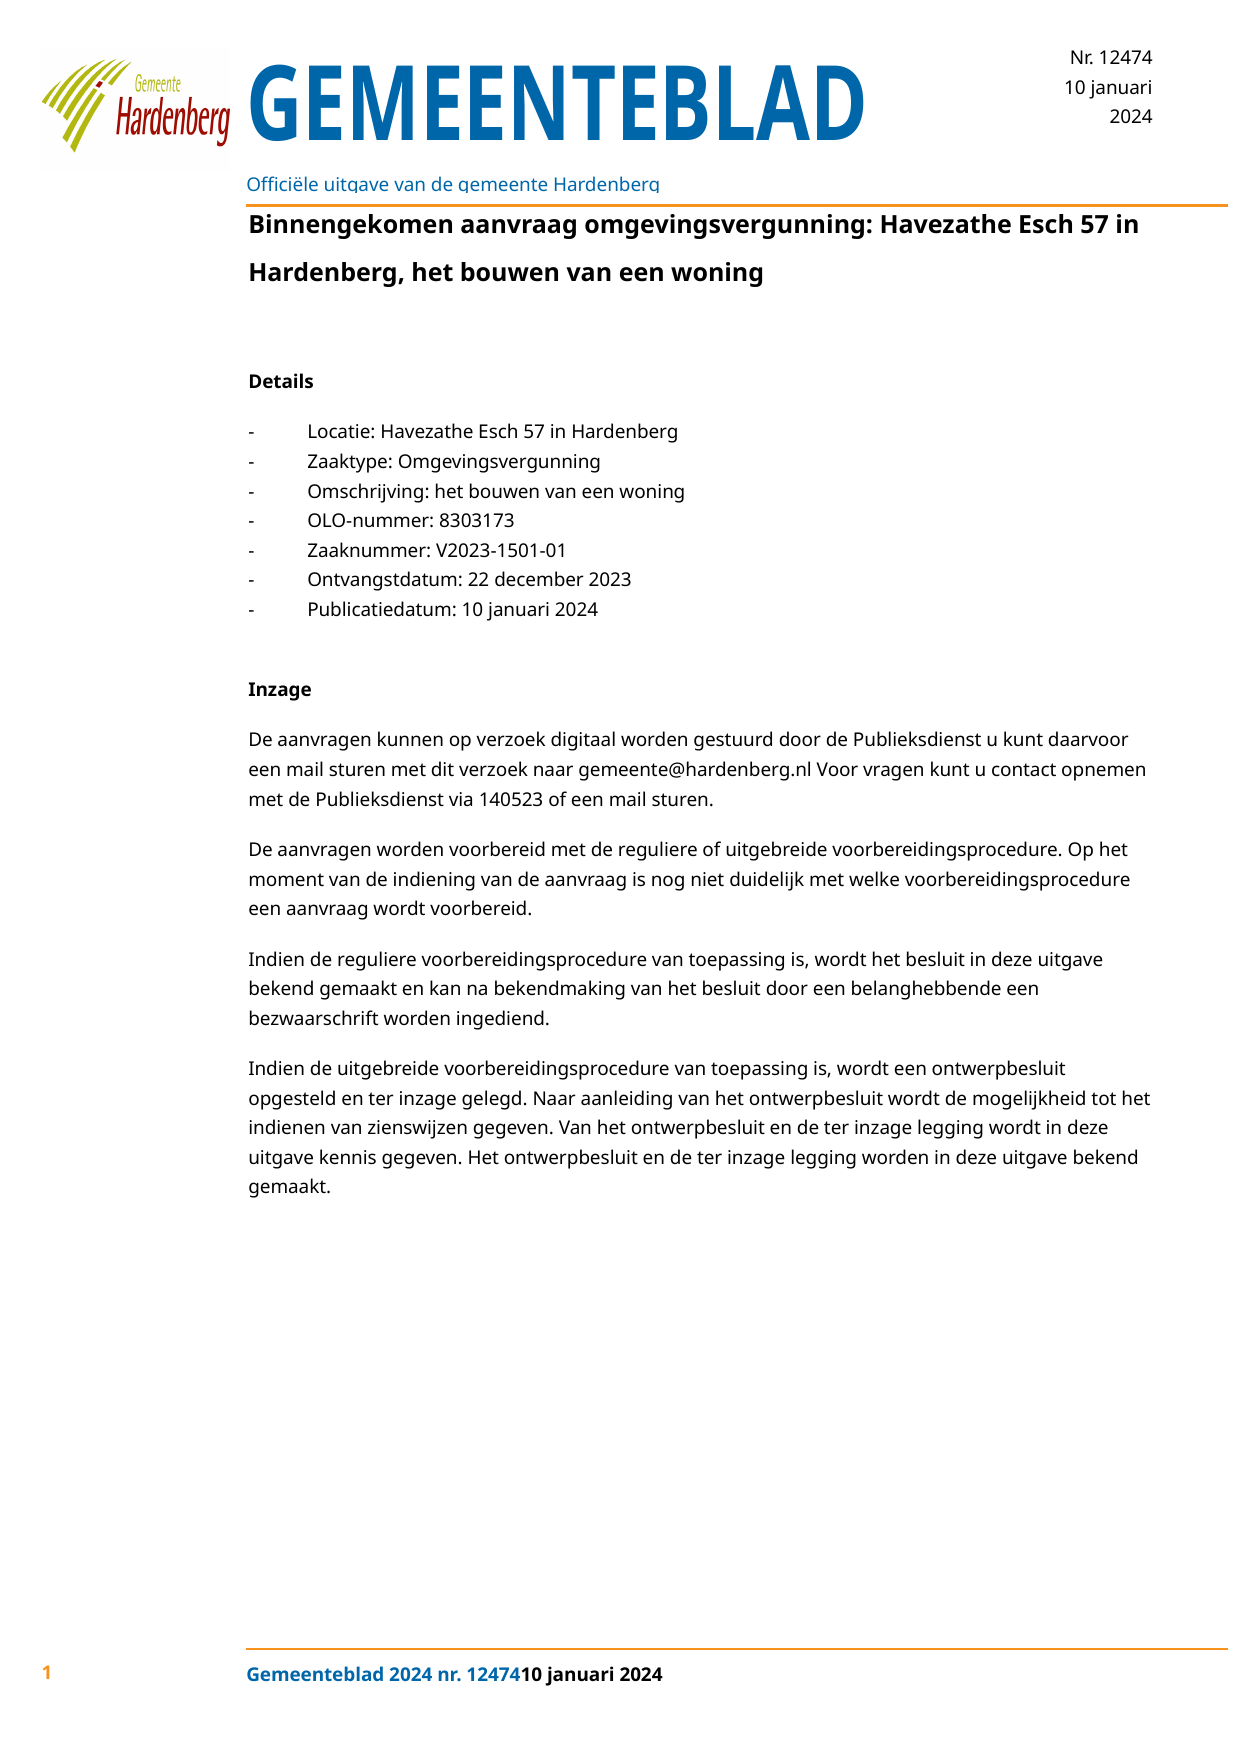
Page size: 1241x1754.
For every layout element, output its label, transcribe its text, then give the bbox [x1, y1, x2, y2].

list Omschrijving: het bouwen van een woning [248, 478, 1152, 504]
list OLO-nummer: 8303173 [248, 507, 1152, 533]
text Binnengekomen aanvraag omgevingsvergunning: Havezathe Esch 57 in Hardenberg, het bouwen van een woning [248, 207, 1152, 288]
text Indien de uitgebreide voorbereidingsprocedure van toepassing is, wordt een ontwerpbesluit opgesteld en ter inzage gelegd. Naar aanleiding van het ontwerpbesluit wordt de mogelijkheid tot het indienen van zienswijzen gegeven. Van het ontwerpbesluit en de ter inzage legging wordt in deze uitgave kennis gegeven. Het ontwerpbesluit en de ter inzage legging worden in deze uitgave bekend gemaakt. [248, 1055, 1152, 1199]
list Zaaknummer: V2023-1501-01 [248, 537, 1152, 563]
list Zaaktype: Omgevingsvergunning [248, 448, 1152, 474]
text De aanvragen worden voorbereid met de reguliere of uitgebreide voorbereidingsprocedure. Op het moment van de indiening van de aanvraag is nog niet duidelijk met welke voorbereidingsprocedure een aanvraag wordt voorbereid. [248, 836, 1152, 921]
list Locatie: Havezathe Esch 57 in Hardenberg [248, 419, 1152, 444]
text Indien de reguliere voorbereidingsprocedure van toepassing is, wordt het besluit in deze uitgave bekend gemaakt en kan na bekendmaking van het besluit door een belanghebbende een bezwaarschrift worden ingediend. [248, 946, 1152, 1031]
text Inzage [248, 676, 1152, 702]
list Ontvangstdatum: 22 december 2023 [248, 567, 1152, 592]
list Publicatiedatum: 10 januari 2024 [248, 596, 1152, 622]
text De aanvragen kunnen op verzoek digitaal worden gestuurd door de Publieksdienst u kunt daarvoor een mail sturen met dit verzoek naar gemeente@hardenberg.nl Voor vragen kunt u contact opnemen met de Publieksdienst via 140523 of een mail sturen. [248, 727, 1152, 812]
picture [41, 47, 231, 172]
text Details [248, 368, 1152, 394]
